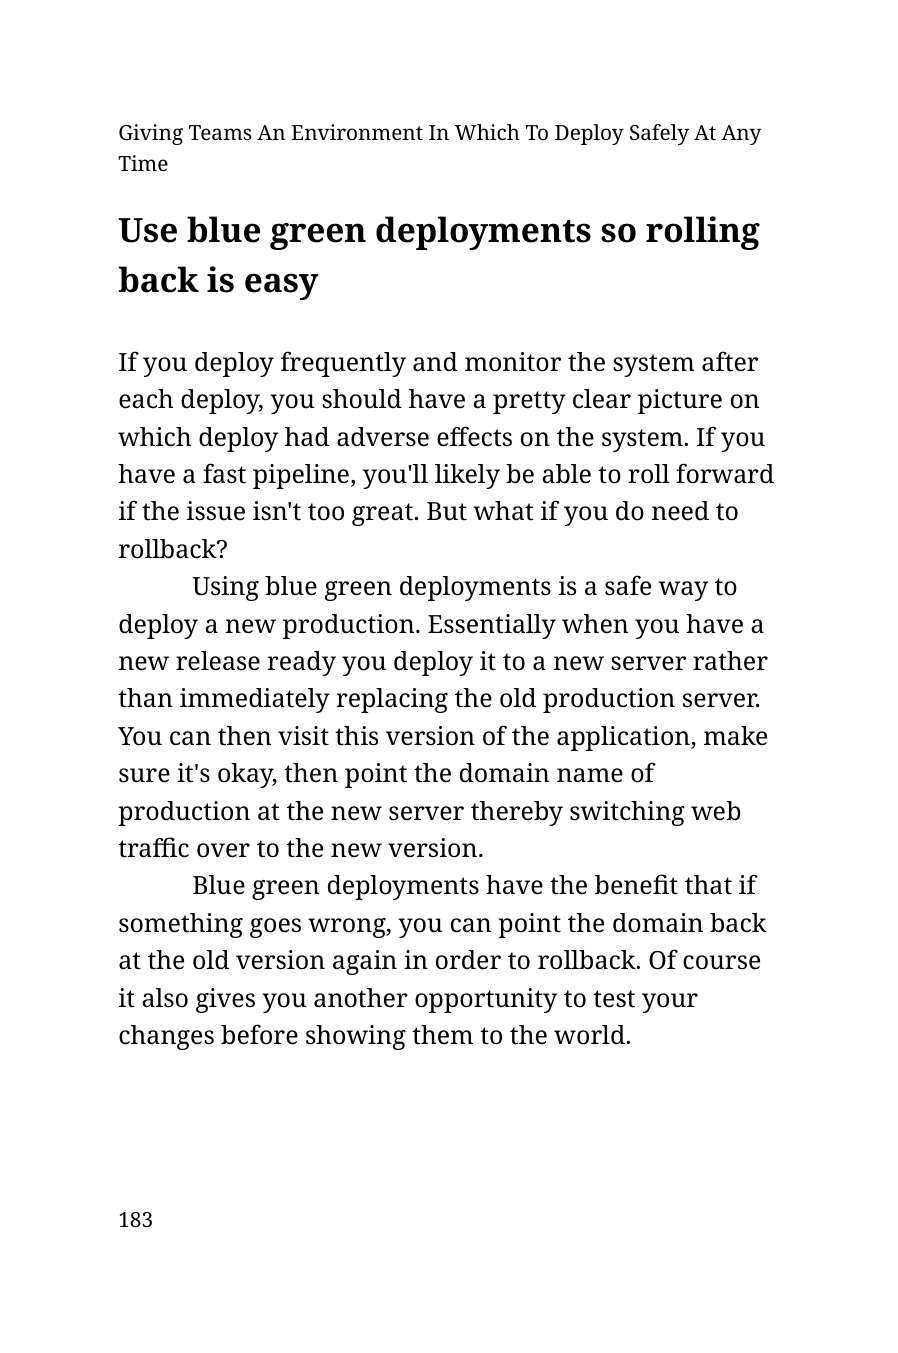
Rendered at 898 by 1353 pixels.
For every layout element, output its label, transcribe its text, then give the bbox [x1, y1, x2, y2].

text Using blue green deployments is a safe way to deploy a new production. Essentially when you have a new release ready you deploy it to a new server rather than immediately replacing the old production server. You can then visit this version of the application, make sure it's okay, then point the domain name of production at the new server thereby switching web traffic over to the new version. [118, 569, 779, 865]
text Blue green deployments have the benefit that if something goes wrong, you can point the domain back at the old version again in order to rollback. Of course it also gives you another opportunity to test your changes before showing them to the world. [118, 868, 779, 1052]
text If you deploy frequently and monitor the system after each deploy, you should have a pretty clear picture on which deploy had adverse effects on the system. If you have a fast pipeline, you'll likely be able to roll forward if the issue isn't too great. But what if you do need to rollback? [118, 344, 779, 566]
subtitle Use blue green deployments so rolling back is easy [118, 207, 779, 303]
